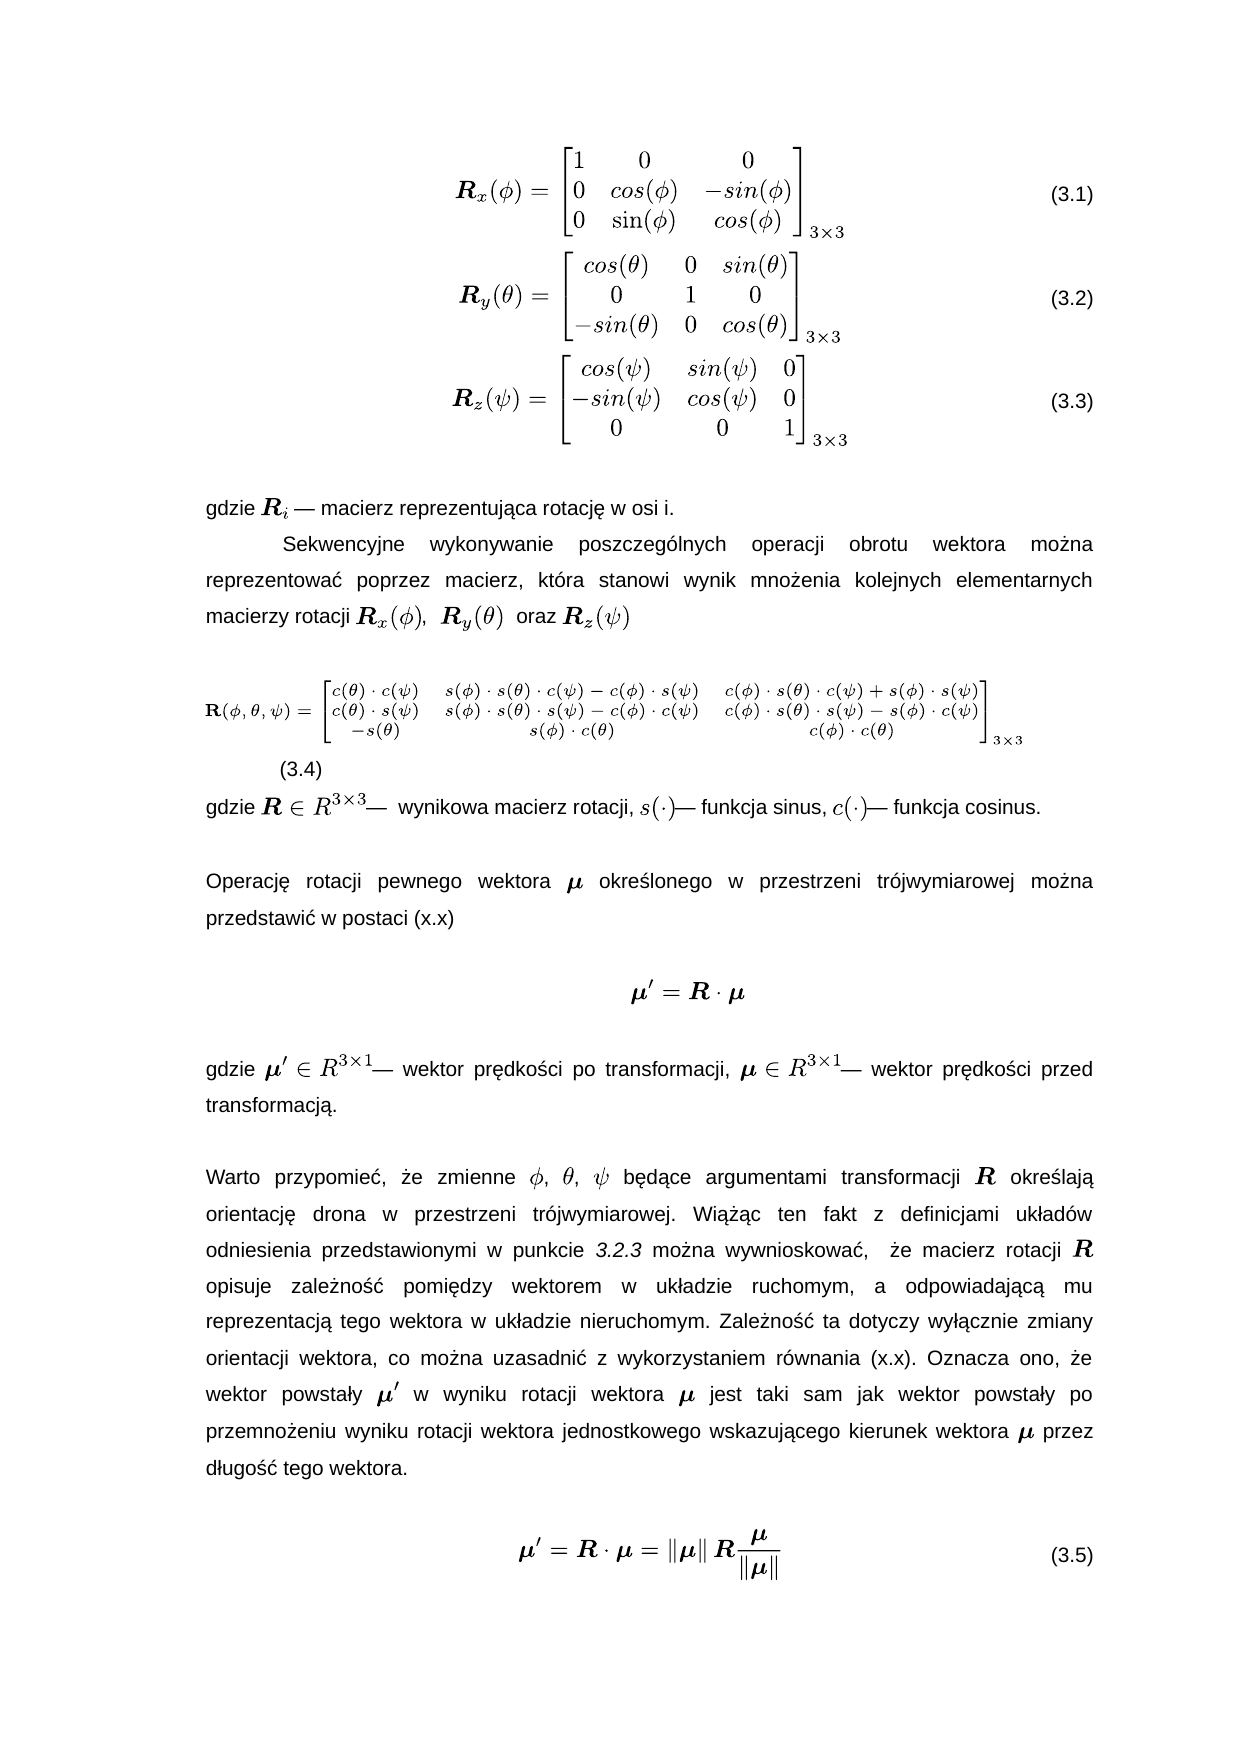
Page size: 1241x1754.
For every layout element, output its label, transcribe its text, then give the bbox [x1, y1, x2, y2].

text (3.5) [766, 1529, 1093, 1580]
text (3.3) [805, 355, 1093, 446]
text gdzie — macierz reprezentująca rotację w osi i. [206, 496, 1093, 519]
text gdzie — wynikowa macierz rotacji, — funkcja sinus, — funkcja cosinus. [206, 793, 1093, 821]
text Operację rotacji pewnego wektora określonego w przestrzeni trójwymiarowej można przedstawić w postaci (x.x) [206, 869, 1093, 930]
text [567, 147, 799, 151]
text gdzie — wektor prędkości po transformacji, — wektor prędkości przed transformacją. [206, 1054, 1093, 1117]
text [206, 355, 814, 446]
text Warto przypomieć, że zmienne , , będące argumentami transformacji określają orientację drona w przestrzeni trójwymiarowej. Wiążąc ten fakt z definicjami układów odniesienia przedstawionymi w punkcie 3.2.3 można wywnioskować, że macierz rotacji opisuje zależność pomiędzy wektorem w układzie ruchomym, a odpowiadającą mu reprezentacją tego wektora w układzie nieruchomym. Zależność ta dotyczy wyłącznie zmiany orientacji wektora, co można uzasadnić z wykorzystaniem równania (x.x). Oznacza ono, że wektor powstały w wyniku rotacji wektora jest taki sam jak wektor powstały po przemnożeniu wyniku rotacji wektora jednostkowego wskazującego kierunek wektora przez długość tego wektora. [206, 1165, 1093, 1479]
text Sekwencyjne wykonywanie poszczególnych operacji obrotu wektora można reprezentować poprzez macierz, która stanowi wynik mnożenia kolejnych elementarnych macierzy rotacji , oraz [206, 532, 1093, 631]
text [206, 1529, 755, 1580]
text [206, 252, 807, 343]
text (3.4) [206, 644, 1093, 781]
text (3.1) [802, 147, 1093, 240]
text (3.2) [839, 252, 1093, 343]
text [206, 147, 564, 240]
